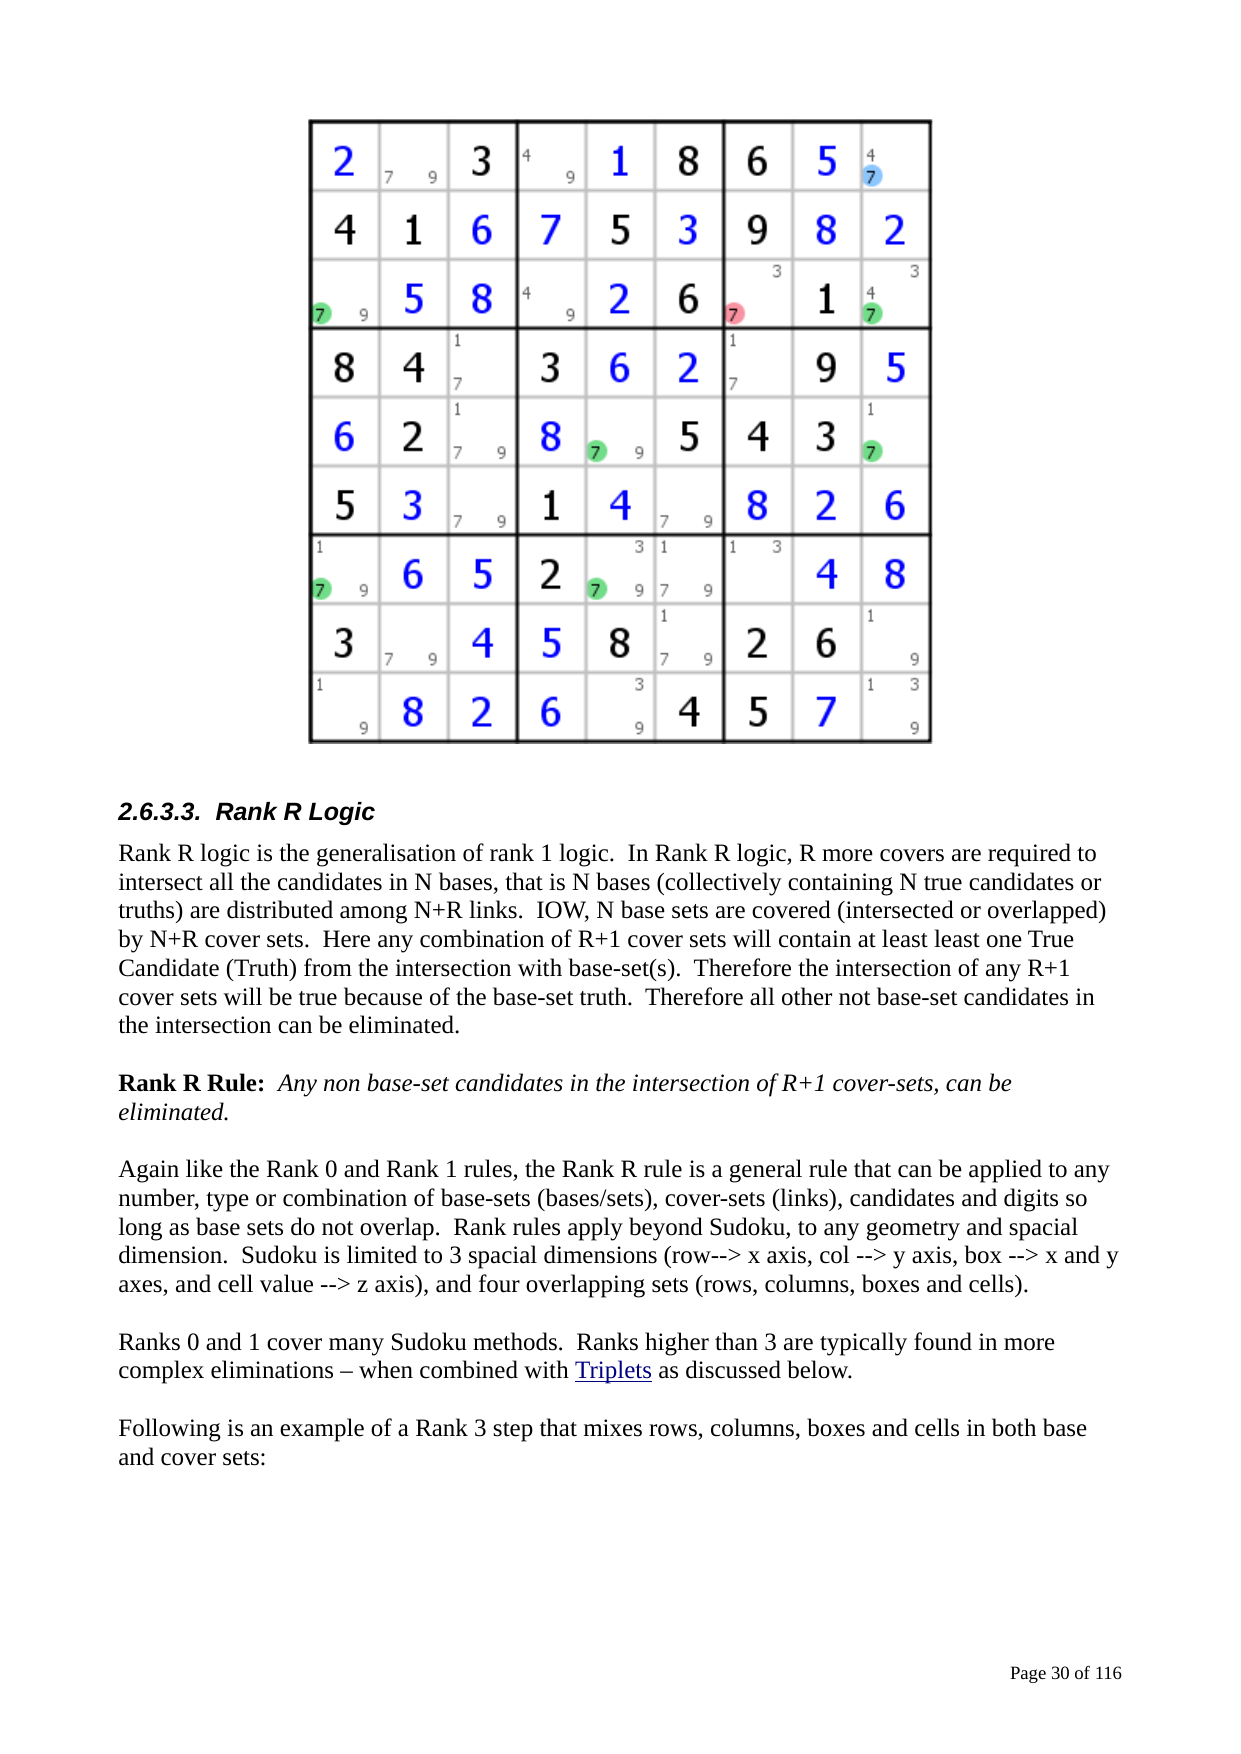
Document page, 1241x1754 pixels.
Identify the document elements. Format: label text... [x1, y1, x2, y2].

text Following is an example of a Rank 3 step that mixes rows, columns, boxes and cells in both base and cover sets: [118, 1413, 1122, 1471]
picture [307, 118, 933, 744]
text Rank R logic is the generalisation of rank 1 logic. In Rank R logic, R more covers are required to intersect all the candidates in N bases, that is N bases (collectively containing N true candidates or truths) are distributed among N+R links. IOW, N base sets are covered (intersected or overlapped) by N+R cover sets. Here any combination of R+1 cover sets will contain at least least one True Candidate (Truth) from the intersection with base-set(s). Therefore the intersection of any R+1 cover sets will be true because of the base-set truth. Therefore all other not base-set candidates in the intersection can be eliminated. [118, 838, 1122, 1039]
text Rank R Rule: Any non base-set candidates in the intersection of R+1 cover-sets, can be eliminated. [118, 1068, 1122, 1126]
text Ranks 0 and 1 cover many Sudoku methods. Ranks higher than 3 are typically found in more complex eliminations – when combined with Triplets as discussed below. [118, 1327, 1122, 1384]
text Again like the Rank 0 and Rank 1 rules, the Rank R rule is a general rule that can be applied to any number, type or combination of base-sets (bases/sets), cover-sets (links), candidates and digits so long as base sets do not overlap. Rank rules apply beyond Sudoku, to any geometry and spacial dimension. Sudoku is limited to 3 spacial dimensions (row--> x axis, col --> y axis, box --> x and y axes, and cell value --> z axis), and four overlapping sets (rows, columns, boxes and cells). [118, 1154, 1122, 1298]
subtitle Rank R Logic [118, 797, 1122, 826]
